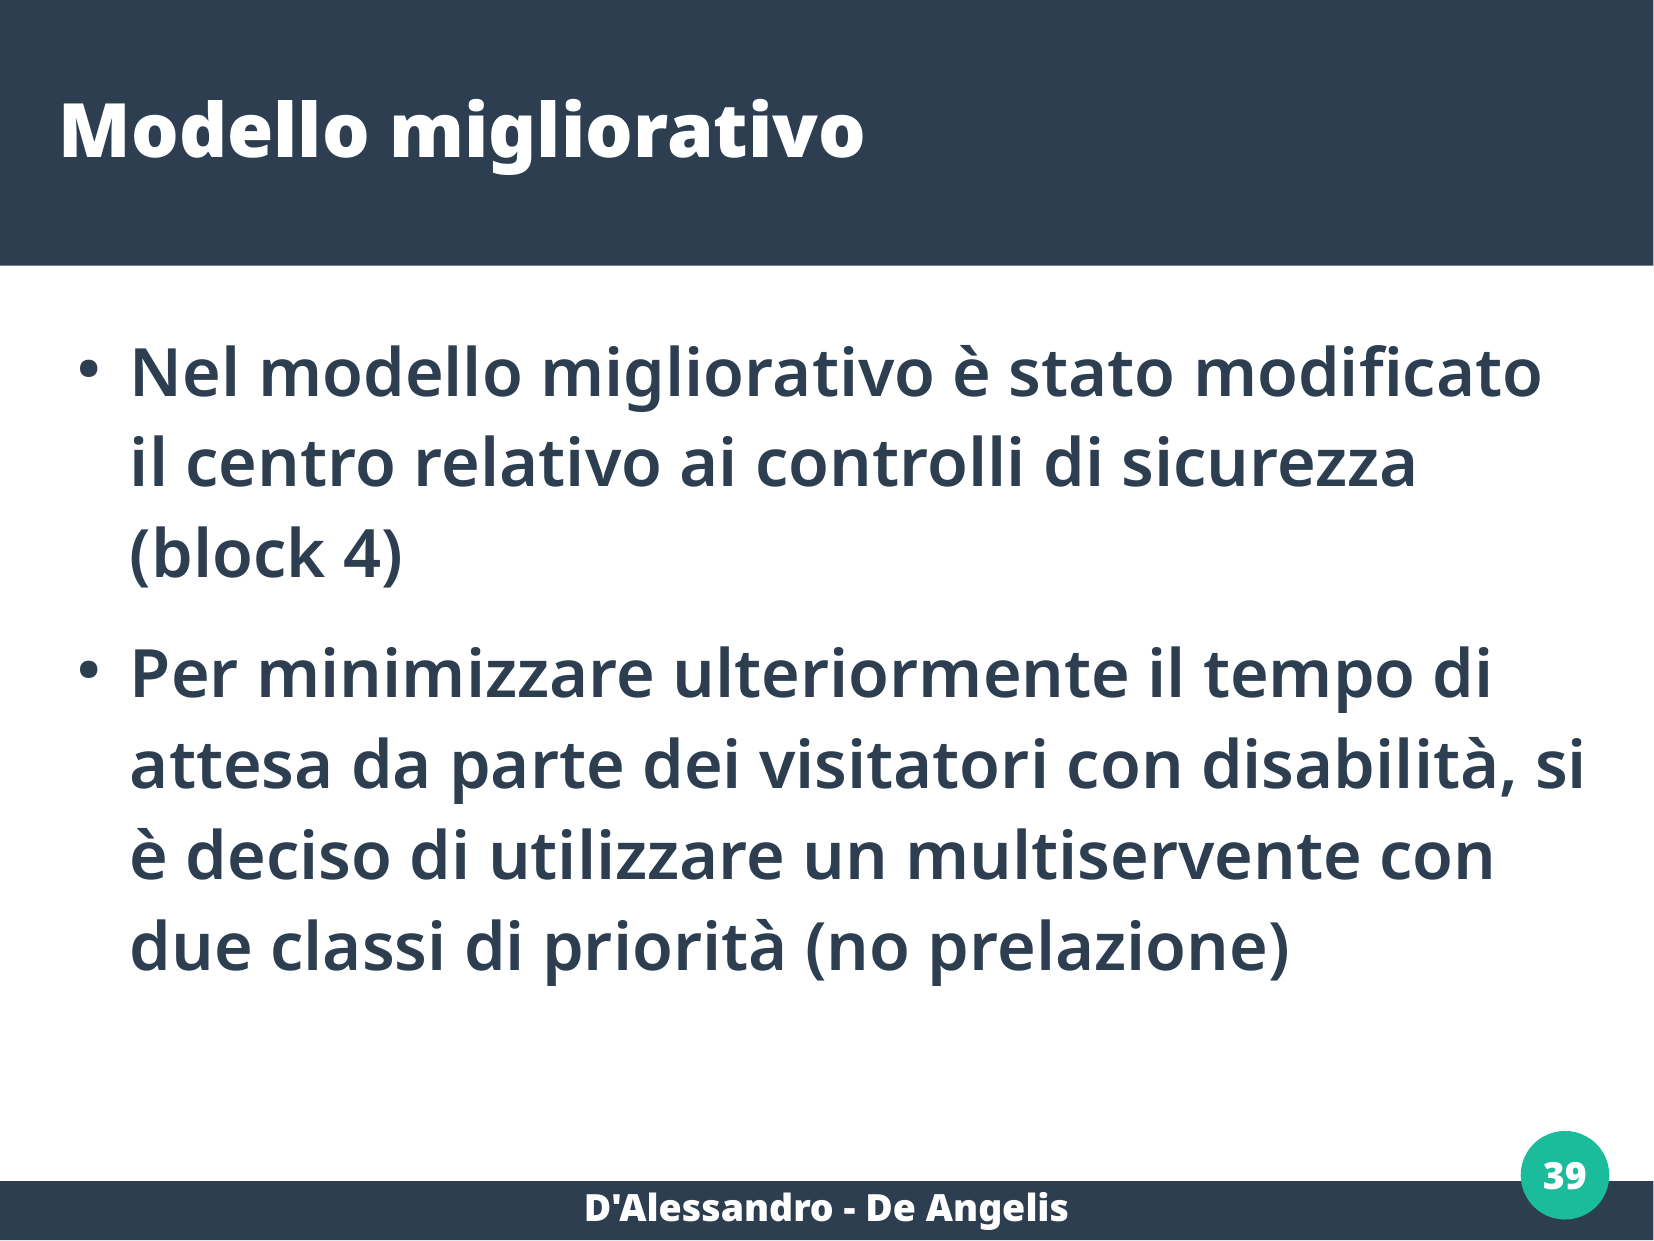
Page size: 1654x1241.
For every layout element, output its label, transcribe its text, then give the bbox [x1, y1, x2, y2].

list Nel modello migliorativo è stato modificato il centro relativo ai controlli di sicurezza (block 4) Per minimizzare ulteriormente il tempo di attesa da parte dei visitatori con disabilità, si è deciso di utilizzare un multiservente con due classi di priorità (no prelazione) [59, 324, 1595, 1152]
title Modello migliorativo [59, 49, 1595, 207]
